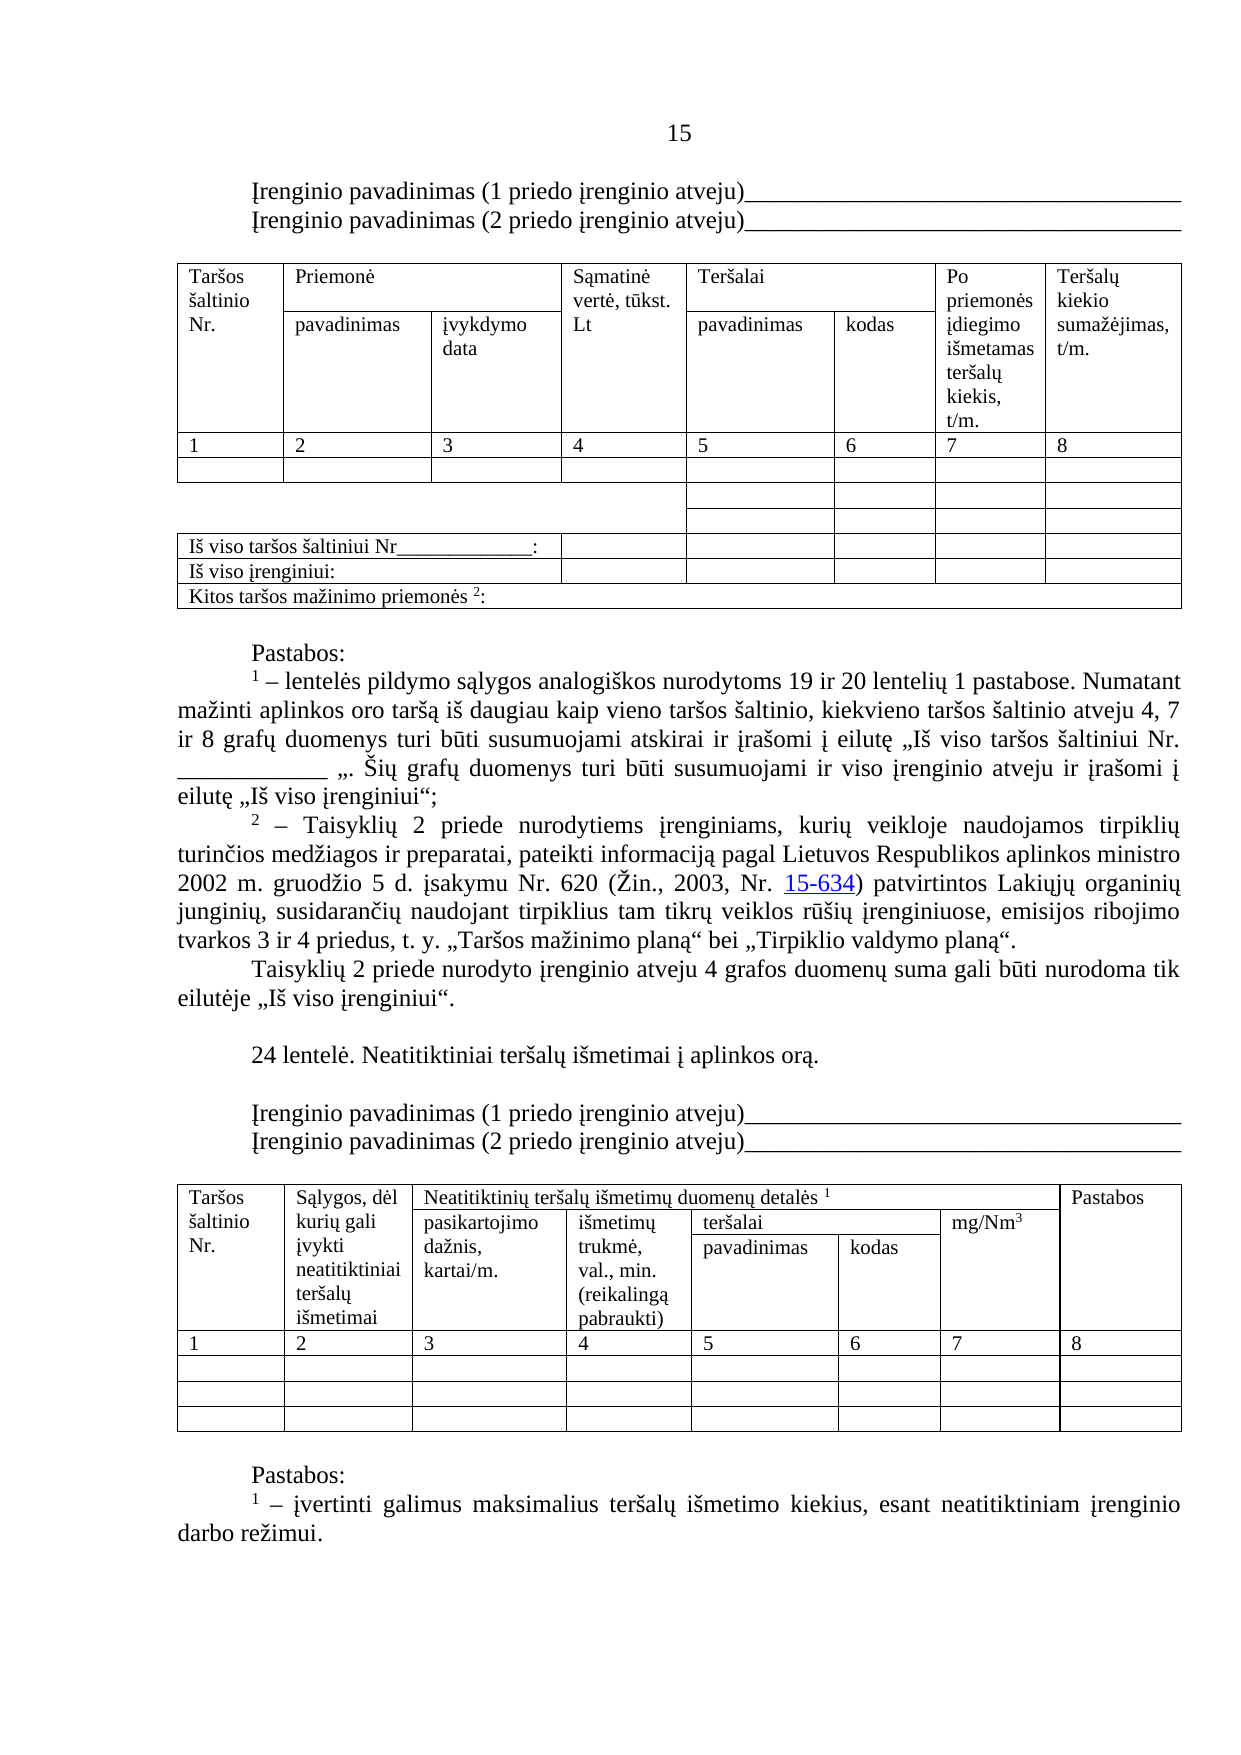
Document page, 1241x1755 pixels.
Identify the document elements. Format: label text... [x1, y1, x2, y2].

table_cell [692, 1356, 838, 1381]
table_cell [1061, 1407, 1181, 1431]
text Taisyklių 2 priede nurodyto įrenginio atveju 4 grafos duomenų suma gali būti nurodoma tik eilutėje „Iš viso įrenginiui“. [177, 954, 1181, 1011]
table_cell 3 [432, 433, 561, 457]
table_cell [835, 509, 935, 532]
table_cell [285, 1382, 412, 1406]
table_cell [413, 1407, 566, 1431]
table_header Po priemonės įdiegimo išmetamas teršalų kiekis, t/m. [936, 264, 1045, 432]
text 1 – lentelės pildymo sąlygos analogiškos nurodytoms 19 ir 20 lentelių 1 pastabose. Numatant mažinti aplinkos oro taršą iš daugiau kaip vieno taršos šaltinio, kiekvieno taršos šaltinio atveju 4, 7 ir 8 grafų duomenys turi būti susumuojami atskirai ir įrašomi į eilutę „Iš viso taršos šaltiniui Nr. ____________ „. Šių grafų duomenys turi būti susumuojami ir viso įrenginio atveju ir įrašomi į eilutę „Iš viso įrenginiui“; [177, 666, 1181, 810]
table_cell teršalai [692, 1210, 940, 1234]
table_header Teršalai [687, 264, 935, 311]
table_cell 8 [1046, 433, 1181, 457]
table_header Teršalų kiekio sumažėjimas, t/m. [1046, 264, 1181, 432]
table_cell 5 [687, 433, 834, 457]
table_cell [936, 509, 1045, 532]
text Pastabos: [177, 1461, 1181, 1489]
table_cell 1 [178, 433, 283, 457]
table_header Sąlygos, dėl kurių gali įvykti neatitiktiniai teršalų išmetimai [285, 1185, 412, 1330]
table_cell [1061, 1356, 1181, 1381]
table_header Taršos šaltinio Nr. [178, 264, 283, 432]
table_cell pavadinimas [692, 1235, 838, 1330]
table_cell [835, 559, 935, 583]
text Įrenginio pavadinimas (1 priedo įrenginio atveju) [177, 176, 1181, 205]
table_cell kodas [839, 1235, 940, 1330]
table_cell pavadinimas [284, 312, 431, 432]
table_cell [1046, 509, 1181, 532]
table_cell [687, 483, 834, 507]
table_cell [687, 458, 834, 482]
table_cell [692, 1407, 838, 1431]
table_cell [692, 1382, 838, 1406]
table_cell [562, 458, 686, 482]
table_cell [941, 1356, 1059, 1381]
table_cell Iš viso įrenginiui: [178, 559, 561, 583]
table_cell 2 [284, 433, 431, 457]
table_cell 4 [567, 1331, 691, 1355]
table_cell [432, 458, 561, 482]
table_cell 1 [178, 1331, 284, 1355]
table_cell [562, 534, 686, 558]
table_cell išmetimų trukmė, val., min. (reikalingą pabraukti) [567, 1210, 691, 1330]
table_cell [936, 458, 1045, 482]
table_cell [284, 458, 431, 482]
table_cell [178, 1382, 284, 1406]
table_cell 2 [285, 1331, 412, 1355]
table_cell [562, 559, 686, 583]
table_cell kodas [835, 312, 935, 432]
text Įrenginio pavadinimas (2 priedo įrenginio atveju) [177, 205, 1181, 234]
table_cell 6 [839, 1331, 940, 1355]
table_cell [941, 1382, 1059, 1406]
table_header Priemonė [284, 264, 561, 311]
text Pastabos: [177, 638, 1181, 666]
table_cell [839, 1356, 940, 1381]
table_cell įvykdymo data [432, 312, 561, 432]
text Įrenginio pavadinimas (2 priedo įrenginio atveju) [177, 1126, 1181, 1155]
table_cell [835, 458, 935, 482]
table_header Pastabos [1061, 1185, 1181, 1330]
table_header Neatitiktinių teršalų išmetimų duomenų detalės 1 [413, 1185, 1059, 1209]
table_cell [839, 1382, 940, 1406]
table_cell 4 [562, 433, 686, 457]
table_cell 7 [936, 433, 1045, 457]
table_cell [567, 1407, 691, 1431]
text 2 – Taisyklių 2 priede nurodytiems įrenginiams, kurių veikloje naudojamos tirpiklių turinčios medžiagos ir preparatai, pateikti informaciją pagal Lietuvos Respublikos aplinkos ministro 2002 m. gruodžio 5 d. įsakymu Nr. 620 (Žin., 2003, Nr. 15-634) patvirtintos Lakiųjų organinių junginių, susidarančių naudojant tirpiklius tam tikrų veiklos rūšių įrenginiuose, emisijos ribojimo tvarkos 3 ir 4 priedus, t. y. „Taršos mažinimo planą“ bei „Tirpiklio valdymo planą“. [177, 810, 1181, 954]
table_cell Kitos taršos mažinimo priemonės 2: [178, 584, 1181, 608]
table_cell [178, 1407, 284, 1431]
table_cell pavadinimas [687, 312, 834, 432]
table_cell [839, 1407, 940, 1431]
text 1 – įvertinti galimus maksimalius teršalų išmetimo kiekius, esant neatitiktiniam įrenginio darbo režimui. [177, 1489, 1181, 1547]
table_cell [936, 534, 1045, 558]
table_cell [1061, 1382, 1181, 1406]
table_header Sąmatinė vertė, tūkst. Lt [562, 264, 686, 432]
table_cell [178, 1356, 284, 1381]
table_cell mg/Nm3 [941, 1210, 1059, 1330]
table_cell [1046, 534, 1181, 558]
table_cell Iš viso taršos šaltiniui Nr_____________: [178, 534, 561, 558]
table_cell 6 [835, 433, 935, 457]
table_cell 7 [941, 1331, 1059, 1355]
table_cell [1046, 559, 1181, 583]
table_cell [687, 534, 834, 558]
table_cell pasikartojimo dažnis, kartai/m. [413, 1210, 566, 1330]
table_cell [567, 1382, 691, 1406]
table_cell [567, 1356, 691, 1381]
text Įrenginio pavadinimas (1 priedo įrenginio atveju) [177, 1098, 1181, 1126]
table_cell [413, 1356, 566, 1381]
table_cell [687, 509, 834, 532]
table_cell [936, 559, 1045, 583]
table_cell [835, 534, 935, 558]
table_cell [285, 1407, 412, 1431]
table_cell [178, 458, 283, 482]
table_header Taršos šaltinio Nr. [178, 1185, 284, 1330]
table_cell [941, 1407, 1059, 1431]
table_cell [1046, 458, 1181, 482]
table_cell [413, 1382, 566, 1406]
table_cell [687, 559, 834, 583]
table_cell 8 [1061, 1331, 1181, 1355]
table_cell [835, 483, 935, 507]
table_cell [936, 483, 1045, 507]
table_cell [1046, 483, 1181, 507]
table_cell 5 [692, 1331, 838, 1355]
table_cell [285, 1356, 412, 1381]
text 24 lentelė. Neatitiktiniai teršalų išmetimai į aplinkos orą. [177, 1040, 1181, 1069]
table_cell 3 [413, 1331, 566, 1355]
